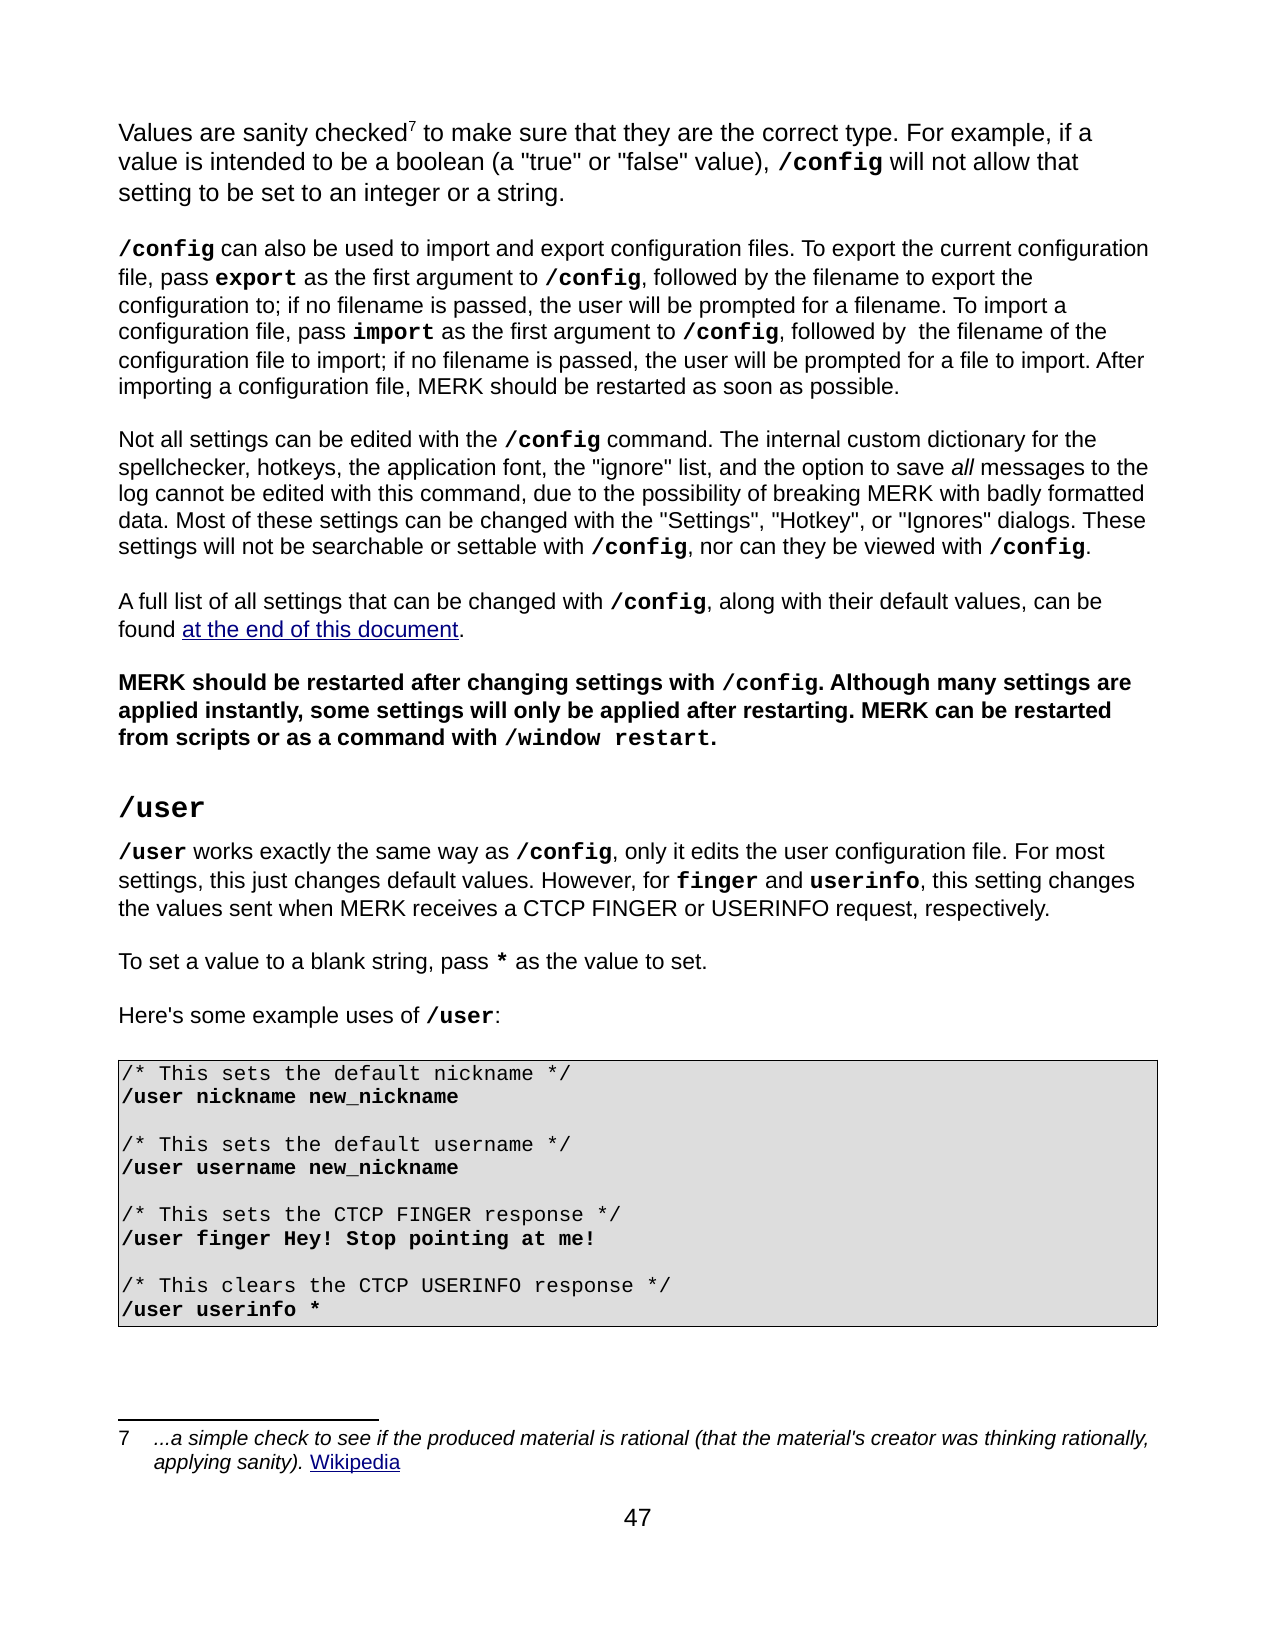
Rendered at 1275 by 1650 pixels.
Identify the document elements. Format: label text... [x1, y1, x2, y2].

text MERK should be restarted after changing settings with /config. Although many settings are applied instantly, some settings will only be applied after restarting. MERK can be restarted from scripts or as a command with /window restart. [118, 669, 1157, 752]
table_header /* This sets the default nickname */ /user nickname new_nickname /* This sets the default username */ /user username new_nickname /* This sets the CTCP FINGER response */ /user finger Hey! Stop pointing at me! /* This clears the CTCP USERINFO response */ /user userinfo * [119, 1061, 1157, 1326]
text Values are sanity checked to make sure that they are the correct type. For example, if a value is intended to be a boolean (a "true" or "false" value), /config will not allow that setting to be set to an integer or a string. [118, 118, 1157, 207]
subtitle /user [118, 793, 1157, 826]
text To set a value to a blank string, pass * as the value to set. [118, 948, 1157, 976]
text /user works exactly the same way as /config, only it edits the user configuration file. For most settings, this just changes default values. However, for finger and userinfo, this setting changes the values sent when MERK receives a CTCP FINGER or USERINFO request, respectively. [118, 838, 1157, 921]
text Not all settings can be edited with the /config command. The internal custom dictionary for the spellchecker, hotkeys, the application font, the "ignore" list, and the option to save all messages to the log cannot be edited with this command, due to the possibility of breaking MERK with badly formatted data. Most of these settings can be changed with the "Settings", "Hotkey", or "Ignores" dialogs. These settings will not be searchable or settable with /config, nor can they be viewed with /config. [118, 426, 1157, 561]
text A full list of all settings that can be changed with /config, along with their default values, can be found at the end of this document. [118, 588, 1157, 642]
text ...a simple check to see if the produced material is rational (that the material's creator was thinking rationally, applying sanity). Wikipedia [118, 1426, 1157, 1474]
text Here's some example uses of /user: [118, 1002, 1157, 1031]
text /config can also be used to import and export configuration files. To export the current configuration file, pass export as the first argument to /config, followed by the filename to export the configuration to; if no filename is passed, the user will be prompted for a filename. To import a configuration file, pass import as the first argument to /config, followed by the filename of the configuration file to import; if no filename is passed, the user will be prompted for a file to import. After importing a configuration file, MERK should be restarted as soon as possible. [118, 235, 1157, 399]
